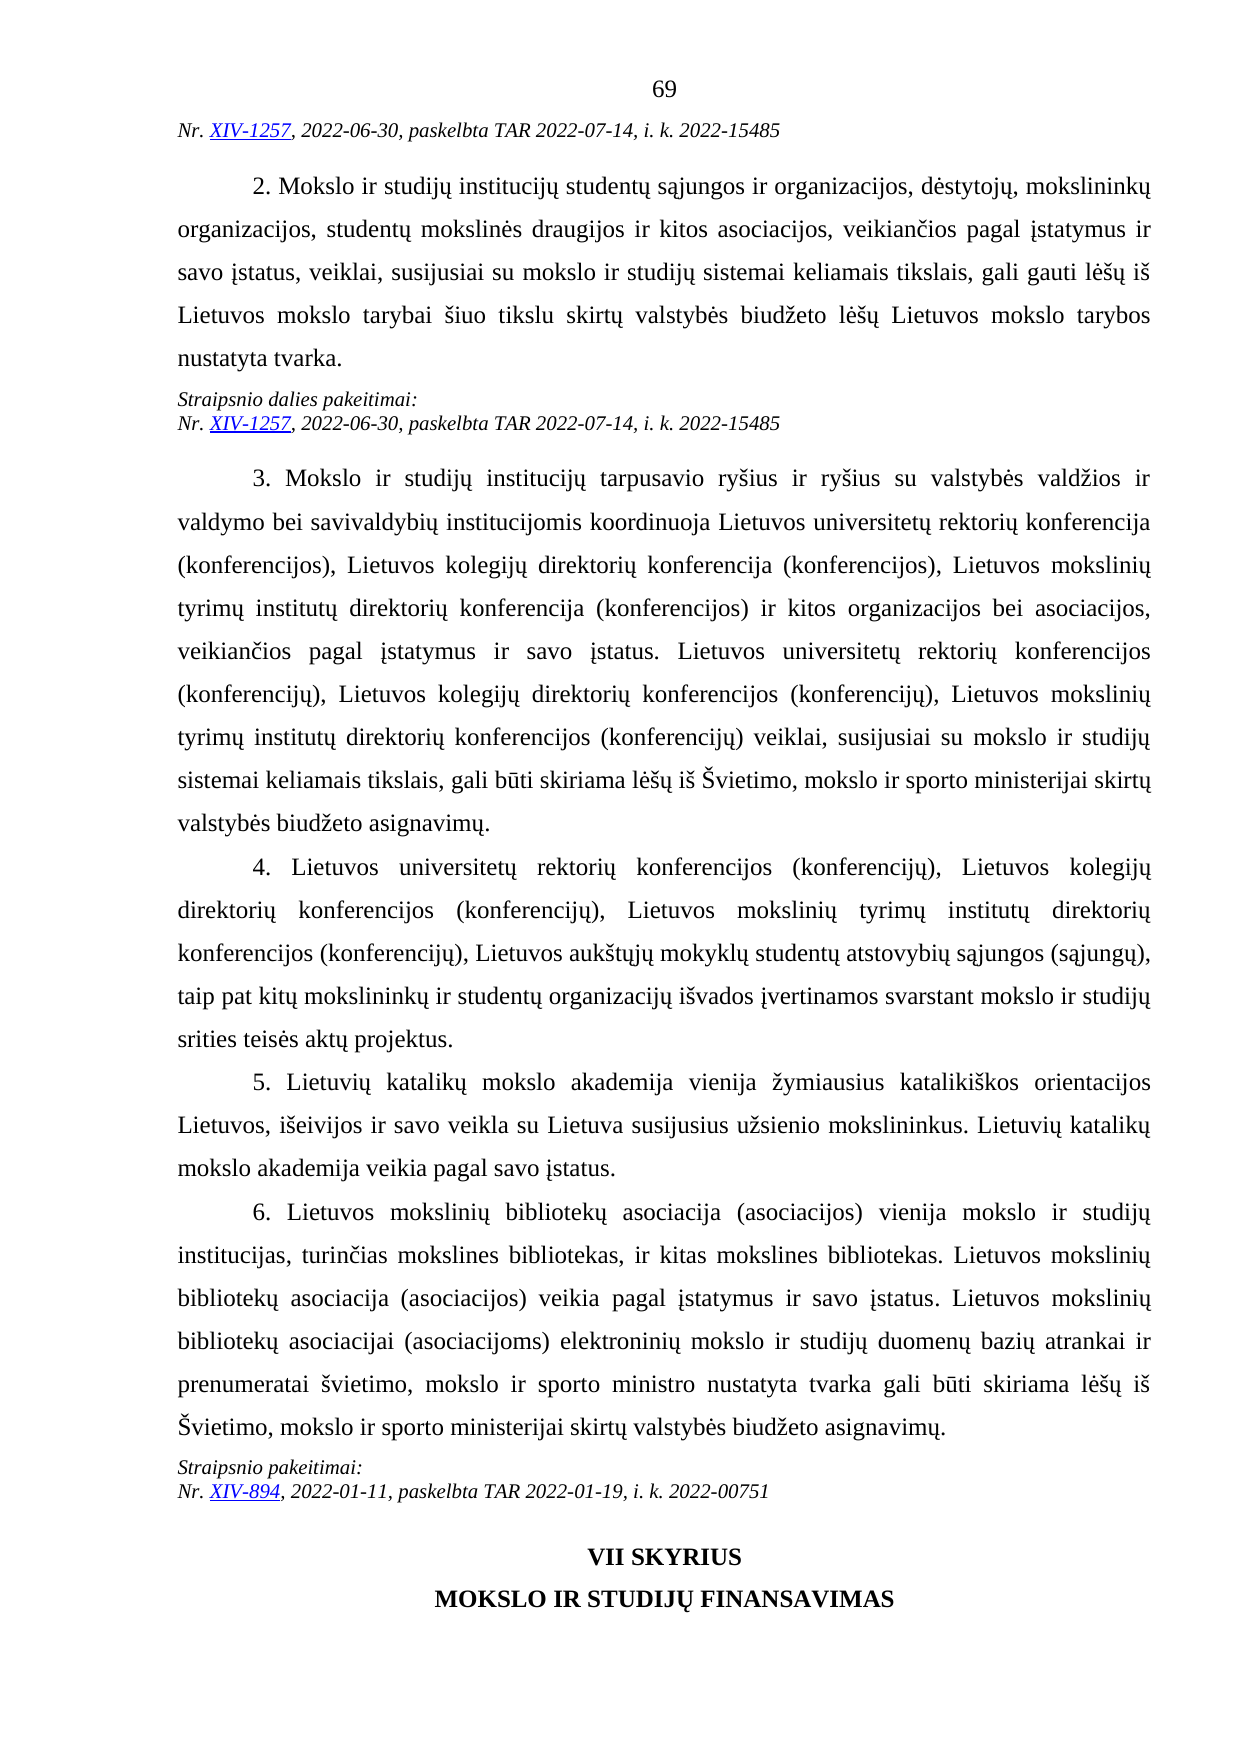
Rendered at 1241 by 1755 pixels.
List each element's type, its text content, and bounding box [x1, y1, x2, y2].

text 6. Lietuvos mokslinių bibliotekų asociacija (asociacijos) vienija mokslo ir studijų institucijas, turinčias mokslines bibliotekas, ir kitas mokslines bibliotekas. Lietuvos mokslinių bibliotekų asociacija (asociacijos) veikia pagal įstatymus ir savo įstatus. Lietuvos mokslinių bibliotekų asociacijai (asociacijoms) elektroninių mokslo ir studijų duomenų bazių atrankai ir prenumeratai švietimo, mokslo ir sporto ministro nustatyta tvarka gali būti skiriama lėšų iš Švietimo, mokslo ir sporto ministerijai skirtų valstybės biudžeto asignavimų. [177, 1197, 1152, 1441]
text Straipsnio pakeitimai: [177, 1455, 1152, 1479]
text 4. Lietuvos universitetų rektorių konferencijos (konferencijų), Lietuvos kolegijų direktorių konferencijos (konferencijų), Lietuvos mokslinių tyrimų institutų direktorių konferencijos (konferencijų), Lietuvos aukštųjų mokyklų studentų atstovybių sąjungos (sąjungų), taip pat kitų mokslininkų ir studentų organizacijų išvados įvertinamos svarstant mokslo ir studijų srities teisės aktų projektus. [177, 852, 1152, 1053]
text Nr. XIV-1257, 2022-06-30, paskelbta TAR 2022-07-14, i. k. 2022-15485 [177, 411, 1152, 435]
text VII SKYRIUS [177, 1532, 1152, 1574]
text Nr. XIV-1257, 2022-06-30, paskelbta TAR 2022-07-14, i. k. 2022-15485 [177, 118, 1152, 142]
text Straipsnio dalies pakeitimai: [177, 387, 1152, 411]
text MOKSLO IR STUDIJŲ FINANSAVIMAS [177, 1574, 1152, 1616]
text 2. Mokslo ir studijų institucijų studentų sąjungos ir organizacijos, dėstytojų, mokslininkų organizacijos, studentų mokslinės draugijos ir kitos asociacijos, veikiančios pagal įstatymus ir savo įstatus, veiklai, susijusiai su mokslo ir studijų sistemai keliamais tikslais, gali gauti lėšų iš Lietuvos mokslo tarybai šiuo tikslu skirtų valstybės biudžeto lėšų Lietuvos mokslo tarybos nustatyta tvarka. [177, 171, 1152, 372]
text 5. Lietuvių katalikų mokslo akademija vienija žymiausius katalikiškos orientacijos Lietuvos, išeivijos ir savo veikla su Lietuva susijusius užsienio mokslininkus. Lietuvių katalikų mokslo akademija veikia pagal savo įstatus. [177, 1067, 1152, 1182]
text 3. Mokslo ir studijų institucijų tarpusavio ryšius ir ryšius su valstybės valdžios ir valdymo bei savivaldybių institucijomis koordinuoja Lietuvos universitetų rektorių konferencija (konferencijos), Lietuvos kolegijų direktorių konferencija (konferencijos), Lietuvos mokslinių tyrimų institutų direktorių konferencija (konferencijos) ir kitos organizacijos bei asociacijos, veikiančios pagal įstatymus ir savo įstatus. Lietuvos universitetų rektorių konferencijos (konferencijų), Lietuvos kolegijų direktorių konferencijos (konferencijų), Lietuvos mokslinių tyrimų institutų direktorių konferencijos (konferencijų) veiklai, susijusiai su mokslo ir studijų sistemai keliamais tikslais, gali būti skiriama lėšų iš Švietimo, mokslo ir sporto ministerijai skirtų valstybės biudžeto asignavimų. [177, 463, 1152, 837]
text Nr. XIV-894, 2022-01-11, paskelbta TAR 2022-01-19, i. k. 2022-00751 [177, 1479, 1152, 1503]
